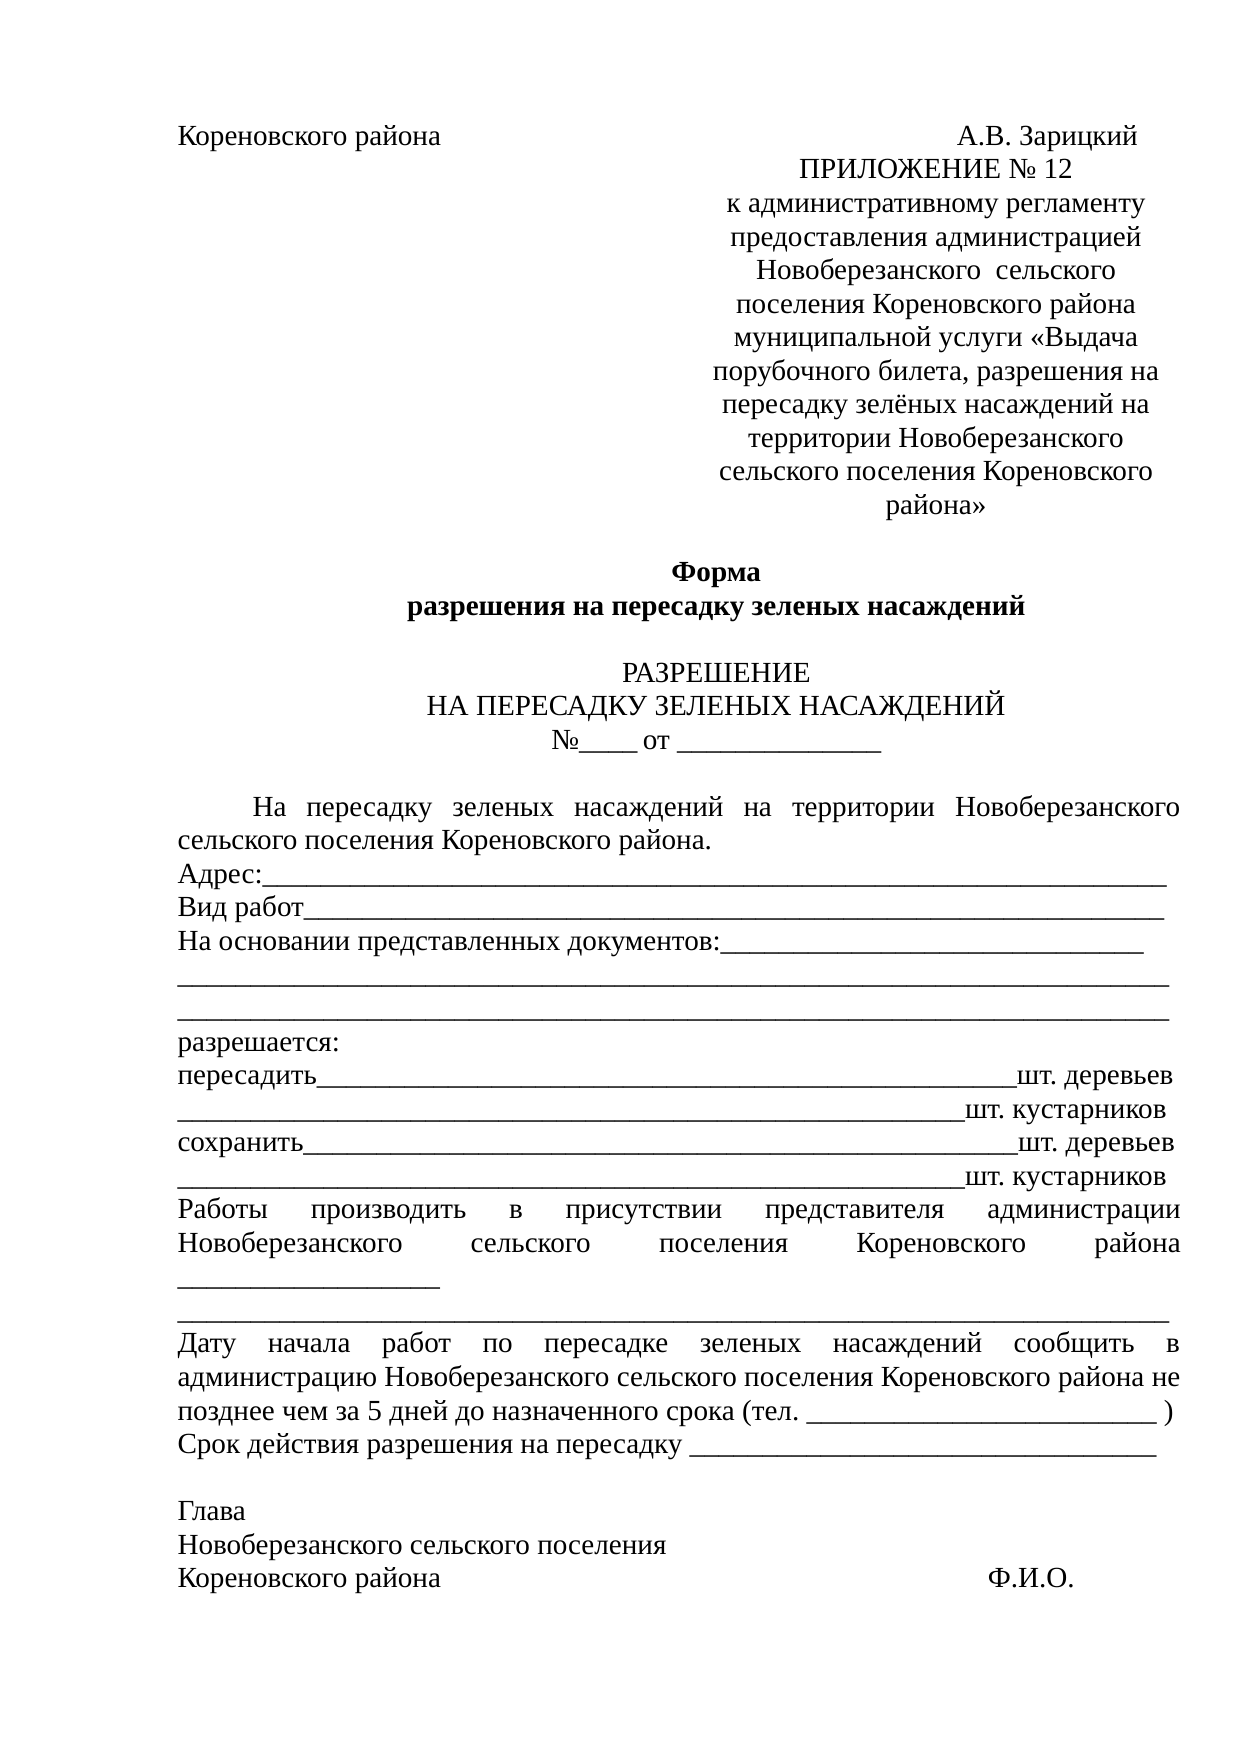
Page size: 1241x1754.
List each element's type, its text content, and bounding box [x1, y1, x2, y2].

text ____________________________________________________________________ [177, 957, 1181, 990]
text На пересадку зеленых насаждений на территории Новоберезанского сельского поселения Кореновского района. [177, 789, 1181, 856]
text Вид работ___________________________________________________________ [177, 889, 1181, 923]
text РАЗРЕШЕНИЕ [177, 655, 1181, 688]
text ______________________________________________________шт. кустарников [177, 1091, 1181, 1124]
table_header ПРИЛОЖЕНИЕ № 12 к административному регламенту предоставления администрацией Новоберезанского сельского поселения Кореновского района муниципальной услуги «Выдача порубочного билета, разрешения на пересадку зелёных насаждений на территории Новоберезанского сельского поселения Кореновского района» [679, 152, 1192, 554]
text сохранить_________________________________________________шт. деревьев [177, 1124, 1181, 1158]
text Новоберезанского сельского поселения [177, 1527, 1181, 1560]
text разрешается: [177, 1024, 1181, 1057]
text ____________________________________________________________________ [177, 990, 1181, 1024]
text Адрес:______________________________________________________________ [177, 856, 1181, 889]
text Кореновского района А.В. Зарицкий [177, 118, 1181, 152]
text Глава [177, 1493, 1181, 1527]
text НА ПЕРЕСАДКУ ЗЕЛЕНЫХ НАСАЖДЕНИЙ [177, 688, 1181, 722]
text Форма [177, 554, 1181, 588]
text пересадить________________________________________________шт. деревьев [177, 1057, 1181, 1091]
text Работы производить в присутствии представителя администрации Новоберезанского сельского поселения Кореновского района __________________ [177, 1191, 1181, 1292]
text Кореновского района Ф.И.О. [177, 1560, 1181, 1594]
text На основании представленных документов:_____________________________ [177, 923, 1181, 957]
text Срок действия разрешения на пересадку ________________________________ [177, 1426, 1181, 1460]
text Дату начала работ по пересадке зеленых насаждений сообщить в администрацию Новоберезанского сельского поселения Кореновского района не позднее чем за 5 дней до назначенного срока (тел. ________________________ ) [177, 1326, 1181, 1426]
text ______________________________________________________шт. кустарников [177, 1158, 1181, 1191]
text разрешения на пересадку зеленых насаждений [177, 588, 1181, 621]
table_header [166, 152, 679, 554]
text ____________________________________________________________________ [177, 1292, 1181, 1326]
text №____ от ______________ [177, 722, 1181, 755]
